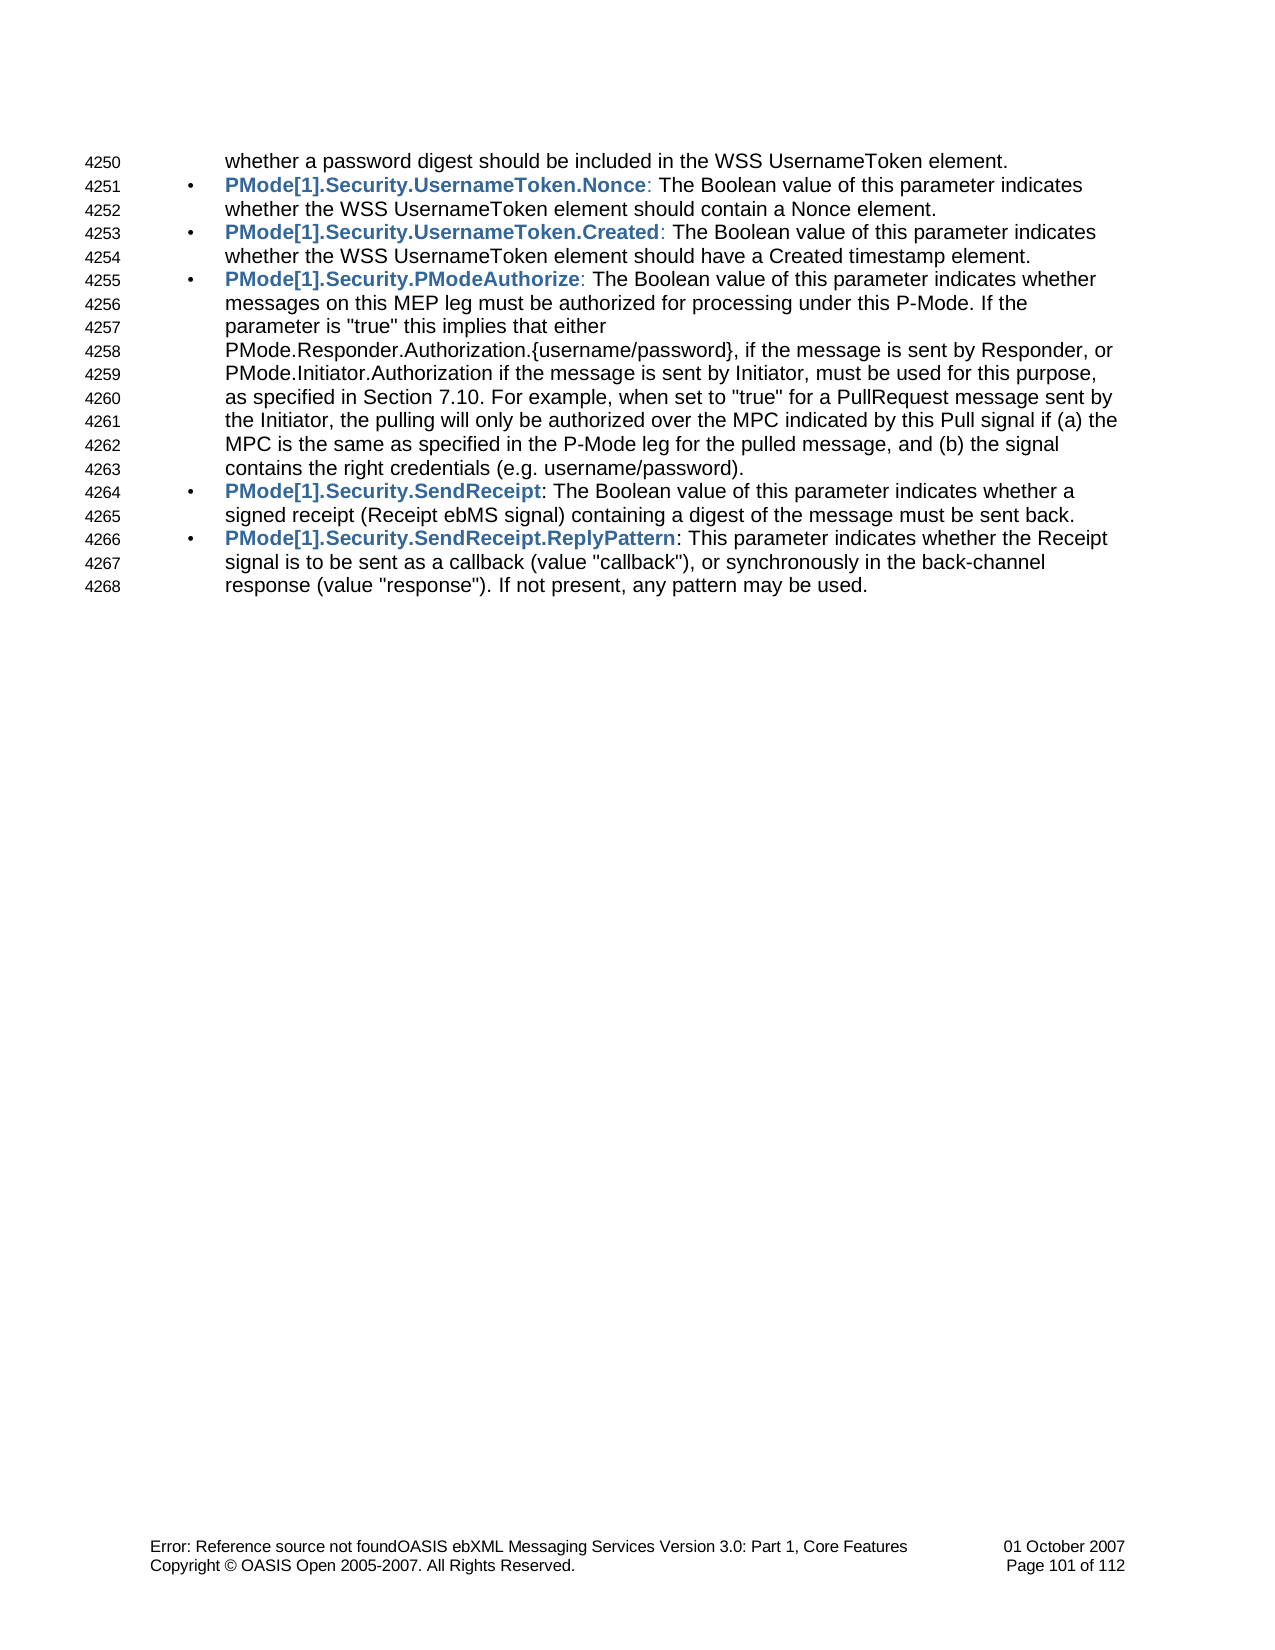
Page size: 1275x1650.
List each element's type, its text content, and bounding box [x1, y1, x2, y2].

list whether a password digest should be included in the WSS UsernameToken element. [187, 150, 1125, 173]
list PMode[1].Security.PModeAuthorize: The Boolean value of this parameter indicates whether messages on this MEP leg must be authorized for processing under this P-Mode. If the parameter is "true" this implies that either PMode.Responder.Authorization.{username/password}, if the message is sent by Responder, or PMode.Initiator.Authorization if the message is sent by Initiator, must be used for this purpose, as specified in Section 7.10. For example, when set to "true" for a PullRequest message sent by the Initiator, the pulling will only be authorized over the MPC indicated by this Pull signal if (a) the MPC is the same as specified in the P-Mode leg for the pulled message, and (b) the signal contains the right credentials (e.g. username/password). [187, 268, 1125, 479]
list PMode[1].Security.UsernameToken.Created: The Boolean value of this parameter indicates whether the WSS UsernameToken element should have a Created timestamp element. [187, 221, 1125, 268]
list PMode[1].Security.UsernameToken.Nonce: The Boolean value of this parameter indicates whether the WSS UsernameToken element should contain a Nonce element. [187, 173, 1125, 221]
list PMode[1].Security.SendReceipt.ReplyPattern: This parameter indicates whether the Receipt signal is to be sent as a callback (value "callback"), or synchronously in the back-channel response (value "response"). If not present, any pattern may be used. [187, 527, 1125, 597]
list PMode[1].Security.SendReceipt: The Boolean value of this parameter indicates whether a signed receipt (Receipt ebMS signal) containing a digest of the message must be sent back. [187, 479, 1125, 527]
